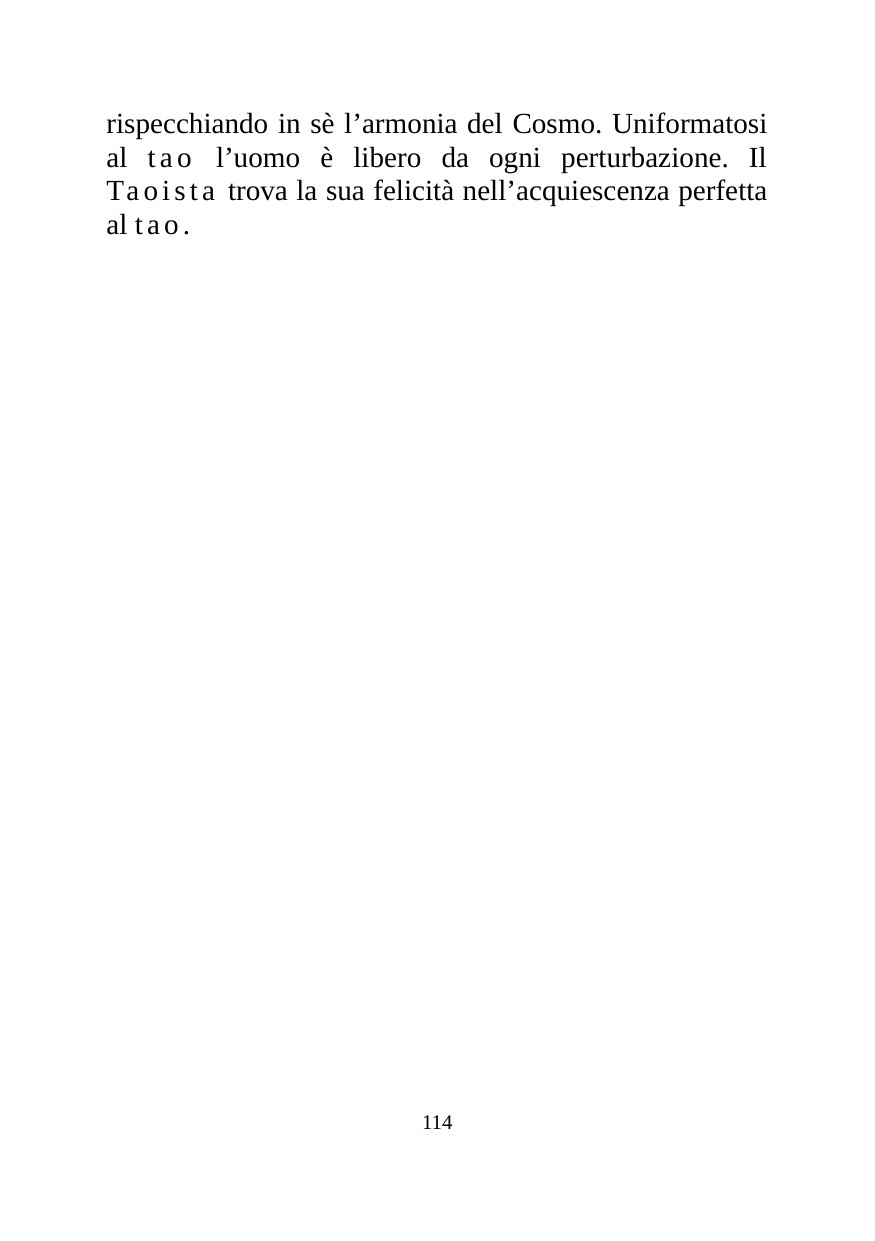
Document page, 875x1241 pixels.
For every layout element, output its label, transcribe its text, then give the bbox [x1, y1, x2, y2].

text rispecchiando in sè l’armonia del Cosmo. Uniformatosi al tao l’uomo è libero da ogni perturbazione. Il Taoista trova la sua felicità nell’acquiescenza perfetta al tao. [106, 106, 768, 240]
